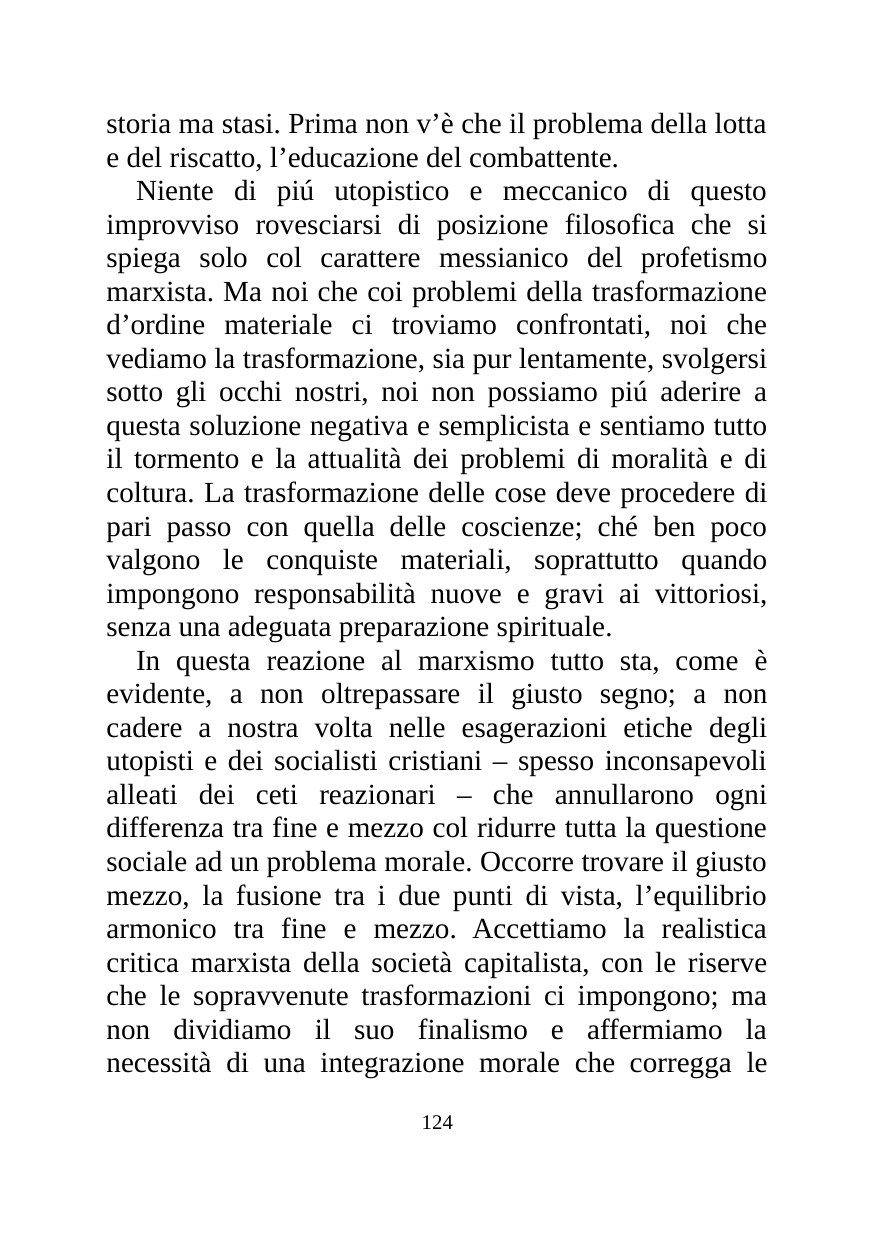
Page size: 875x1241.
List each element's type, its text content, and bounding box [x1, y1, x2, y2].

text storia ma stasi. Prima non v’è che il problema della lotta e del riscatto, l’educazione del combattente. [106, 106, 768, 173]
text Niente di piú utopistico e meccanico di questo improvviso rovesciarsi di posizione filosofica che si spiega solo col carattere messianico del profetismo marxista. Ma noi che coi problemi della trasformazione d’ordine materiale ci troviamo confrontati, noi che vediamo la trasformazione, sia pur lentamente, svolgersi sotto gli occhi nostri, noi non possiamo piú aderire a questa soluzione negativa e semplicista e sentiamo tutto il tormento e la attualità dei problemi di moralità e di coltura. La trasformazione delle cose deve procedere di pari passo con quella delle coscienze; ché ben poco valgono le conquiste materiali, soprattutto quando impongono responsabilità nuove e gravi ai vittoriosi, senza una adeguata preparazione spirituale. [106, 173, 768, 643]
text In questa reazione al marxismo tutto sta, come è evidente, a non oltrepassare il giusto segno; a non cadere a nostra volta nelle esagerazioni etiche degli utopisti e dei socialisti cristiani – spesso inconsapevoli alleati dei ceti reazionari – che annullarono ogni differenza tra fine e mezzo col ridurre tutta la questione sociale ad un problema morale. Occorre trovare il giusto mezzo, la fusione tra i due punti di vista, l’equilibrio armonico tra fine e mezzo. Accettiamo la realistica critica marxista della società capitalista, con le riserve che le sopravvenute trasformazioni ci impongono; ma non dividiamo il suo finalismo e affermiamo la necessità di una integrazione morale che corregga le [106, 643, 768, 1079]
